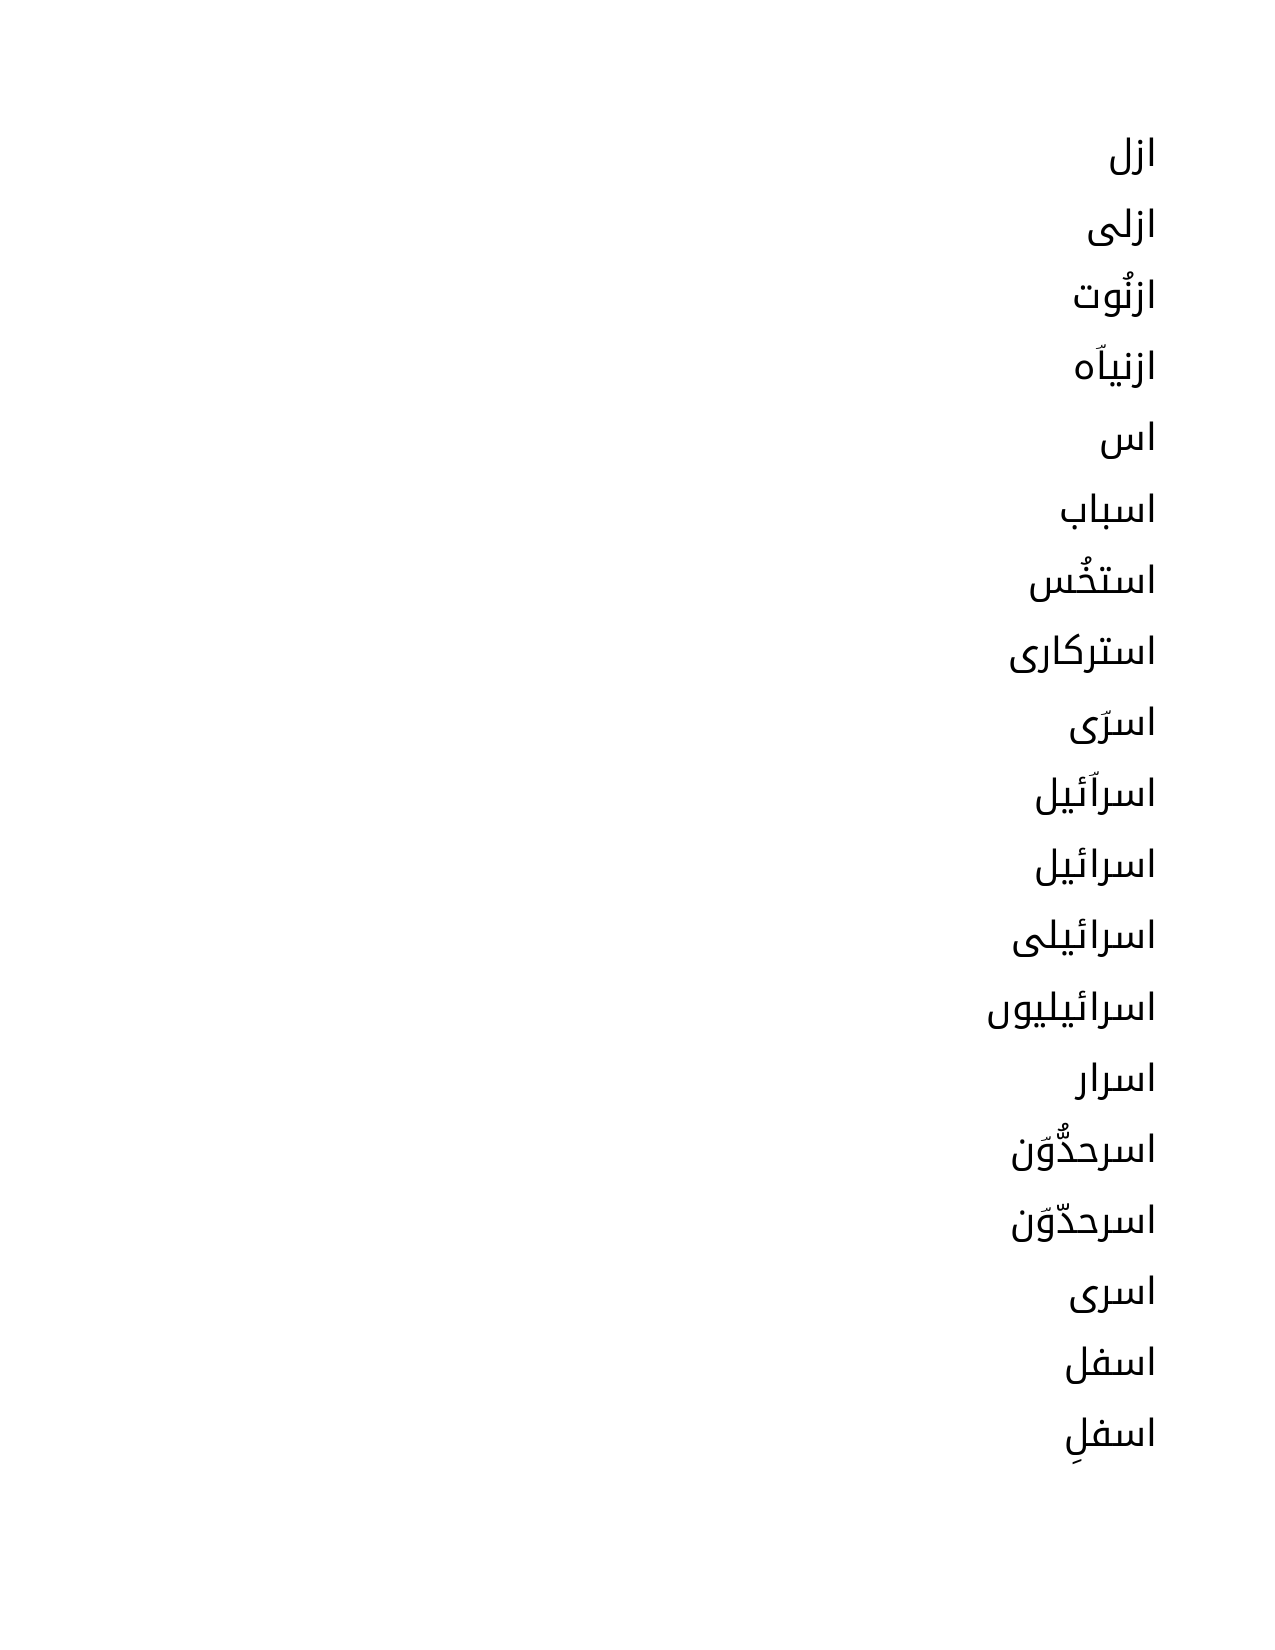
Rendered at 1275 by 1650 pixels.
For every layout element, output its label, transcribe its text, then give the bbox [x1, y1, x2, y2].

text استخُس [118, 545, 1157, 616]
text ازنُوت [118, 260, 1157, 332]
text اسرحدُّوؔن [118, 1114, 1157, 1185]
text اسرار [118, 1043, 1157, 1114]
text اسرائیلی [118, 901, 1157, 972]
text ازلی [118, 189, 1157, 260]
text اسرائیل [118, 829, 1157, 901]
text اسرؔی [118, 687, 1157, 758]
text اسباب [118, 474, 1157, 545]
text استرکاری [118, 616, 1157, 687]
text ازل [118, 118, 1157, 189]
text اسرائیلیوں [118, 972, 1157, 1043]
text اسفلِ [118, 1399, 1157, 1470]
text اسراؔئیل [118, 758, 1157, 829]
text اسری [118, 1256, 1157, 1328]
text اسرحدّوؔن [118, 1185, 1157, 1256]
text ازنیاؔہ [118, 332, 1157, 403]
text اسفل [118, 1328, 1157, 1399]
text اس [118, 403, 1157, 474]
